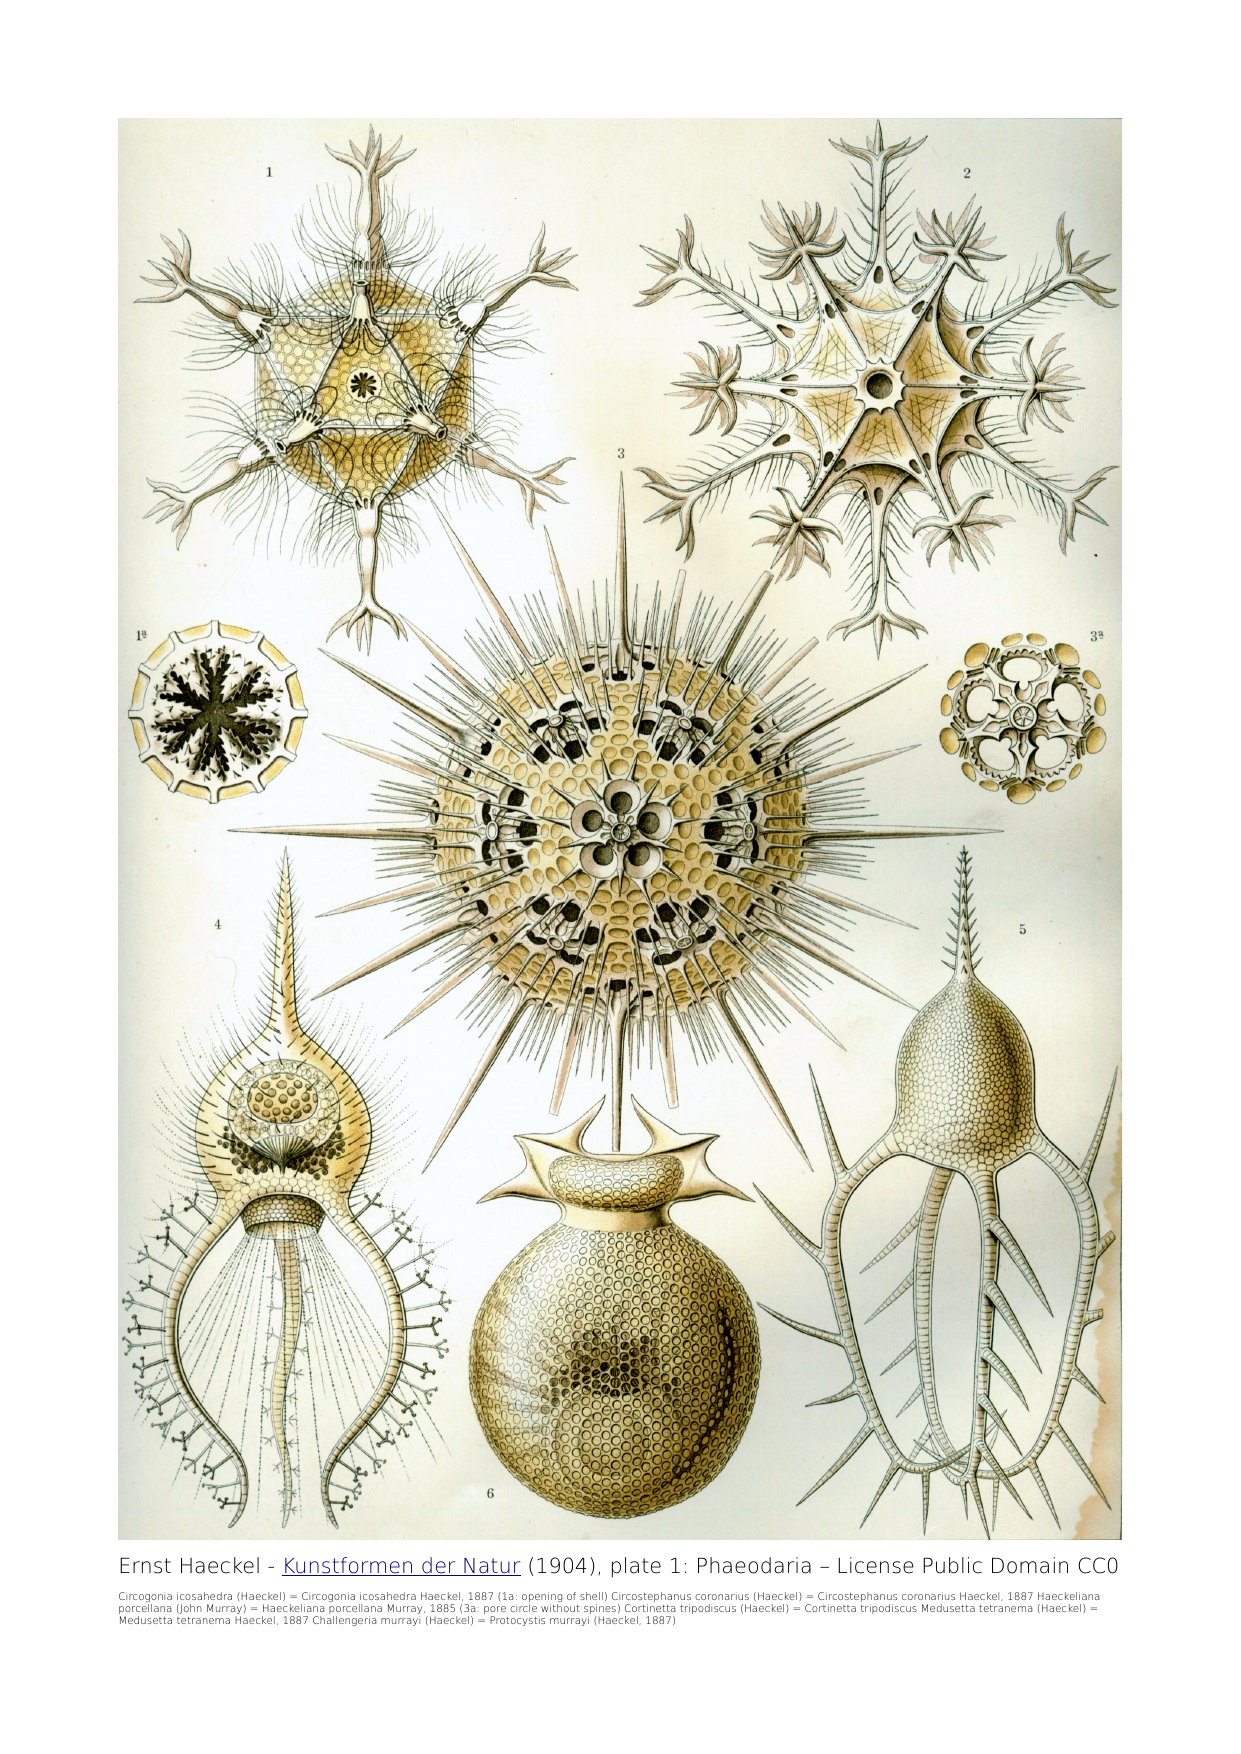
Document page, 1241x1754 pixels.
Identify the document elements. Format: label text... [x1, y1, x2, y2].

text Circogonia icosahedra (Haeckel) = Circogonia icosahedra Haeckel, 1887 (1a: opening of shell) Circostephanus coronarius (Haeckel) = Circostephanus coronarius Haeckel, 1887 Haeckeliana porcellana (John Murray) = Haeckeliana porcellana Murray, 1885 (3a: pore circle without spines) Cortinetta tripodiscus (Haeckel) = Cortinetta tripodiscus Medusetta tetranema (Haeckel) = Medusetta tetranema Haeckel, 1887 Challengeria murrayi (Haeckel) = Protocystis murrayi (Haeckel, 1887) [118, 1590, 1122, 1627]
text Ernst Haeckel - Kunstformen der Natur (1904), plate 1: Phaeodaria – License Public Domain CC0 [118, 1554, 1122, 1578]
picture [118, 118, 1123, 1540]
